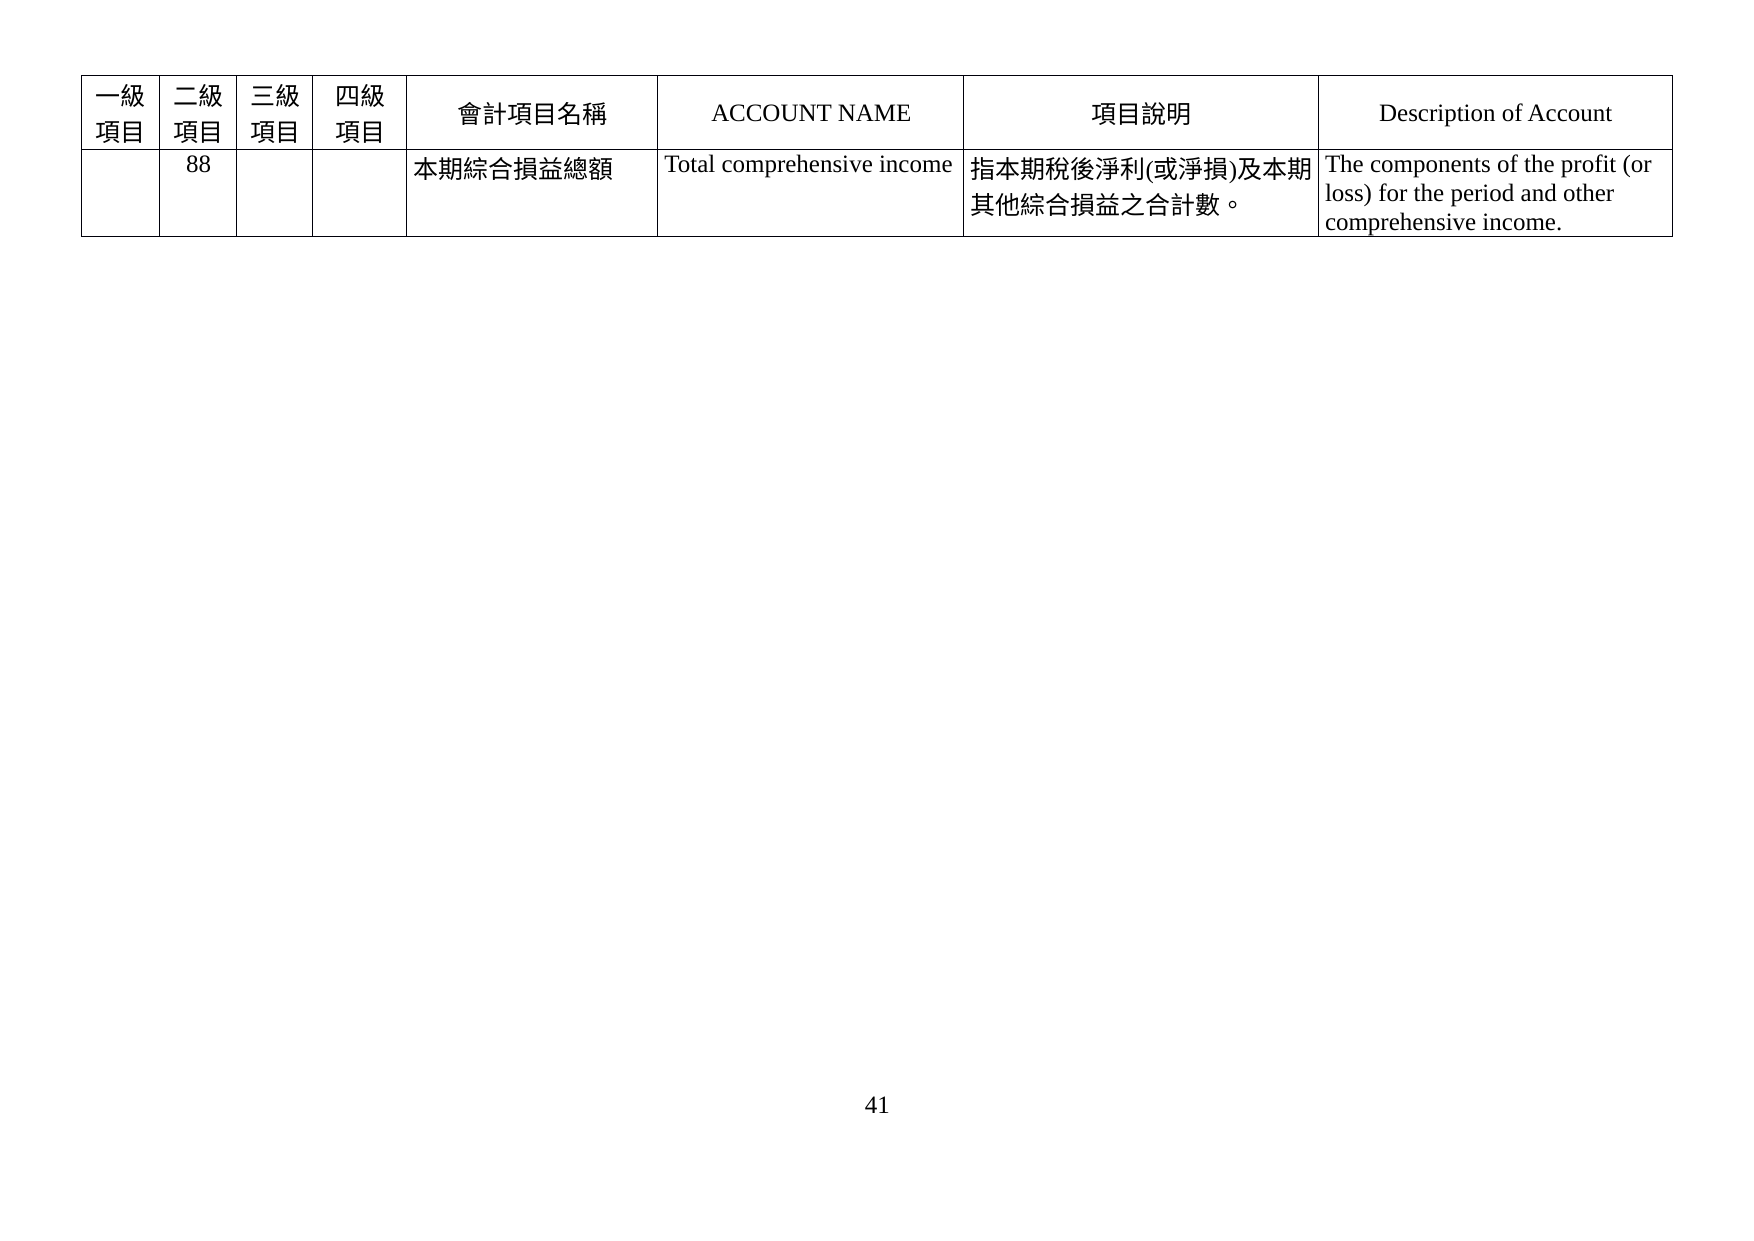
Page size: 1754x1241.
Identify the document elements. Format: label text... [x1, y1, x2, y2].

table_cell 本期綜合損益總額 [407, 150, 657, 236]
table_cell Total comprehensive income [658, 150, 963, 236]
table_header 項目說明 [964, 76, 1318, 148]
table_cell 指本期稅後淨利(或淨損)及本期其他綜合損益之合計數。 [964, 150, 1318, 236]
table_cell [237, 150, 312, 236]
table_header 四級 項目 [313, 76, 406, 148]
table_header 三級項目 [237, 76, 312, 148]
table_header ACCOUNT NAME [658, 76, 963, 148]
table_cell [82, 150, 159, 236]
table_header 一級項目 [82, 76, 159, 148]
table_cell [313, 150, 406, 236]
table_header Description of Account [1319, 76, 1672, 148]
table_cell 88 [160, 150, 236, 236]
table_cell The components of the profit (or loss) for the period and other comprehensive income. [1319, 150, 1672, 236]
table_header 會計項目名稱 [407, 76, 657, 148]
table_header 二級項目 [160, 76, 236, 148]
